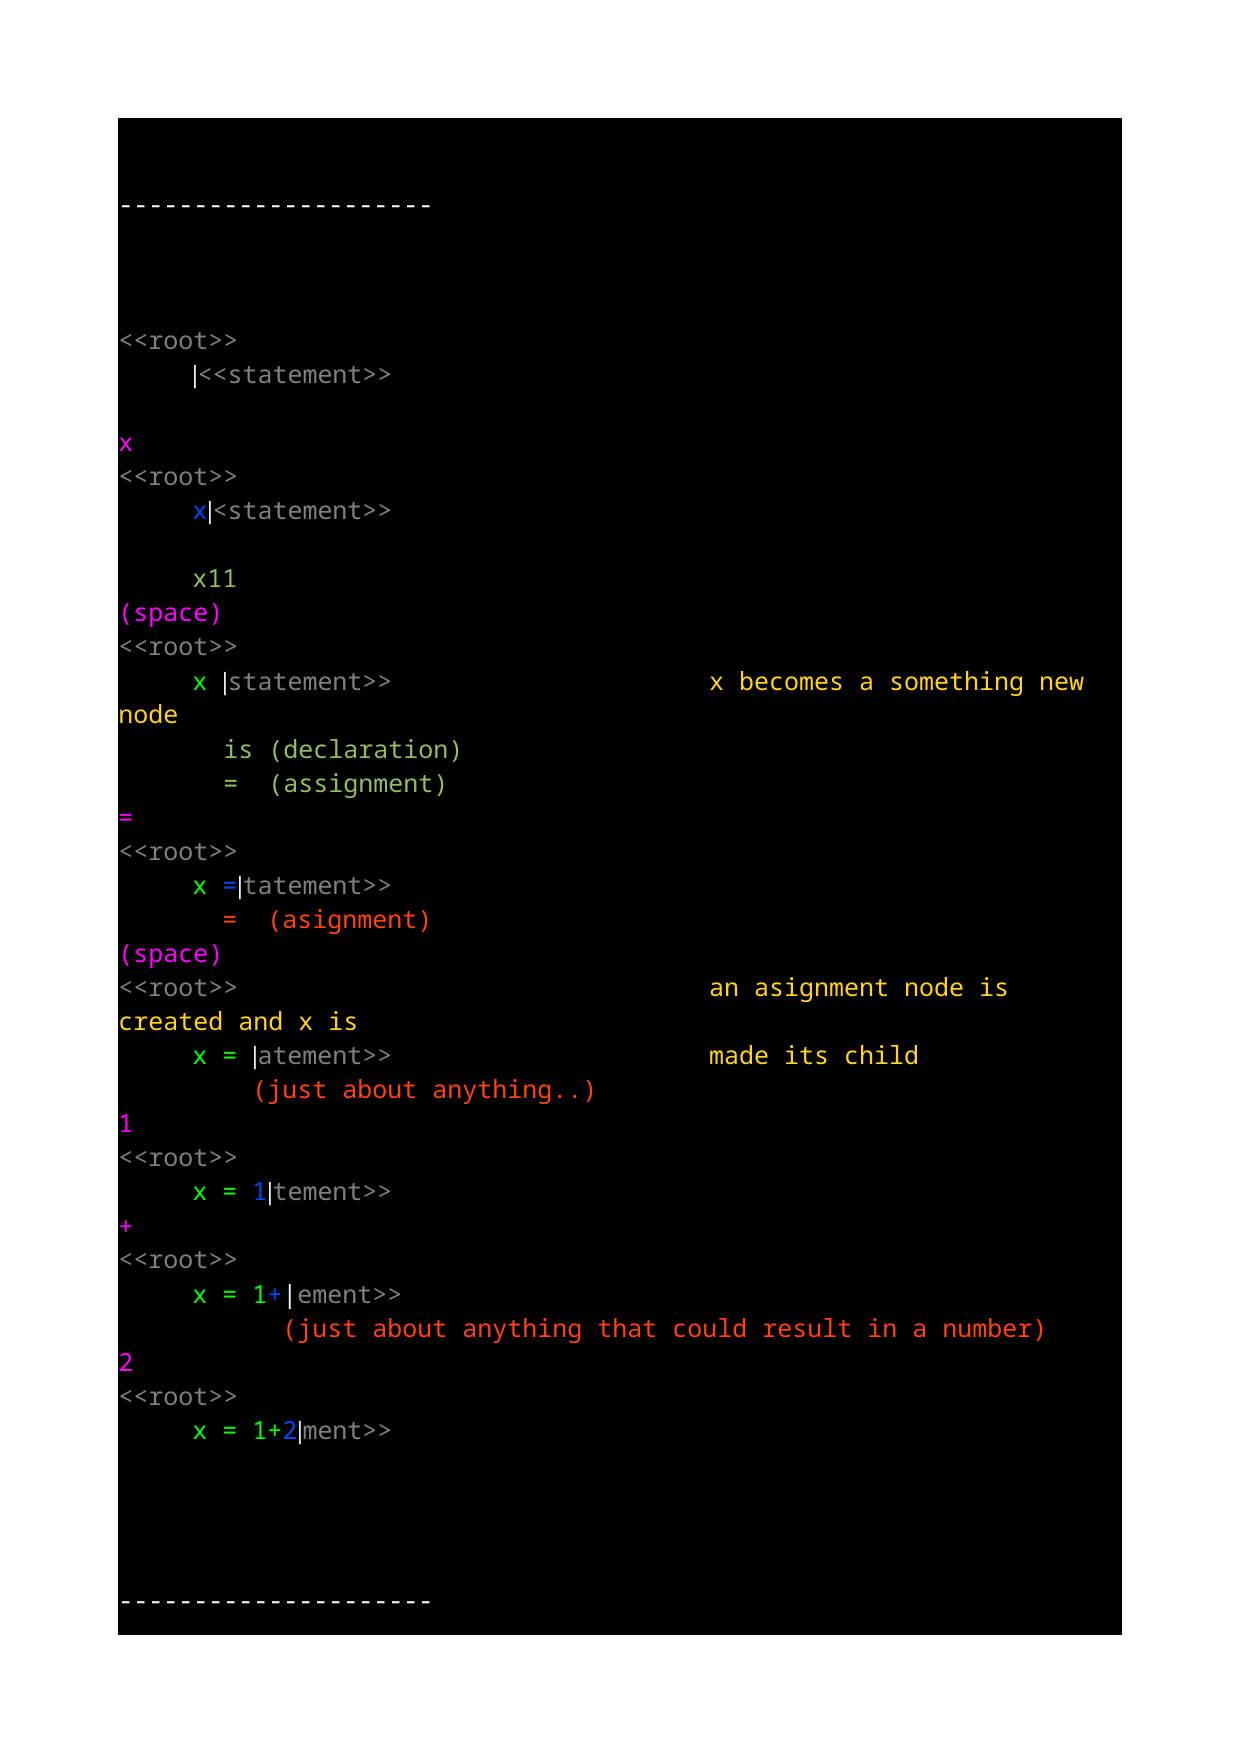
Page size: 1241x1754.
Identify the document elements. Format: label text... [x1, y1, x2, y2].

text <<root>> [118, 1140, 1122, 1174]
text <<root>> [118, 322, 1122, 357]
text (just about anything that could result in a number) [118, 1310, 1122, 1344]
text 1 [118, 1106, 1122, 1140]
text x = 1+|ement>> [118, 1276, 1122, 1310]
text (space) [118, 936, 1122, 970]
text = (assignment) [118, 765, 1122, 799]
text x = 1|tement>> [118, 1174, 1122, 1208]
text <<root>> an asignment node is created and x is [118, 970, 1122, 1038]
text --------------------- [118, 186, 1122, 220]
text <<root>> [118, 1378, 1122, 1412]
text <<root>> [118, 833, 1122, 867]
text <<root>> [118, 629, 1122, 663]
text <<root>> [118, 1242, 1122, 1276]
text x = 1+2|ment>> [118, 1412, 1122, 1447]
text (space) [118, 595, 1122, 629]
text + [118, 1208, 1122, 1242]
text --------------------- [118, 1583, 1122, 1617]
text x|<statement>> [118, 493, 1122, 561]
text (just about anything..) [118, 1072, 1122, 1106]
text is (declaration) [118, 731, 1122, 765]
text = [118, 799, 1122, 833]
text x11 [118, 561, 1122, 595]
text |<<statement>> [118, 357, 1122, 425]
text x [118, 425, 1122, 459]
text = (asignment) [118, 902, 1122, 936]
text <<root>> [118, 459, 1122, 493]
text x |statement>> x becomes a something new node [118, 663, 1122, 731]
text x = |atement>> made its child [118, 1038, 1122, 1072]
text 2 [118, 1344, 1122, 1378]
text x =|tatement>> [118, 867, 1122, 902]
